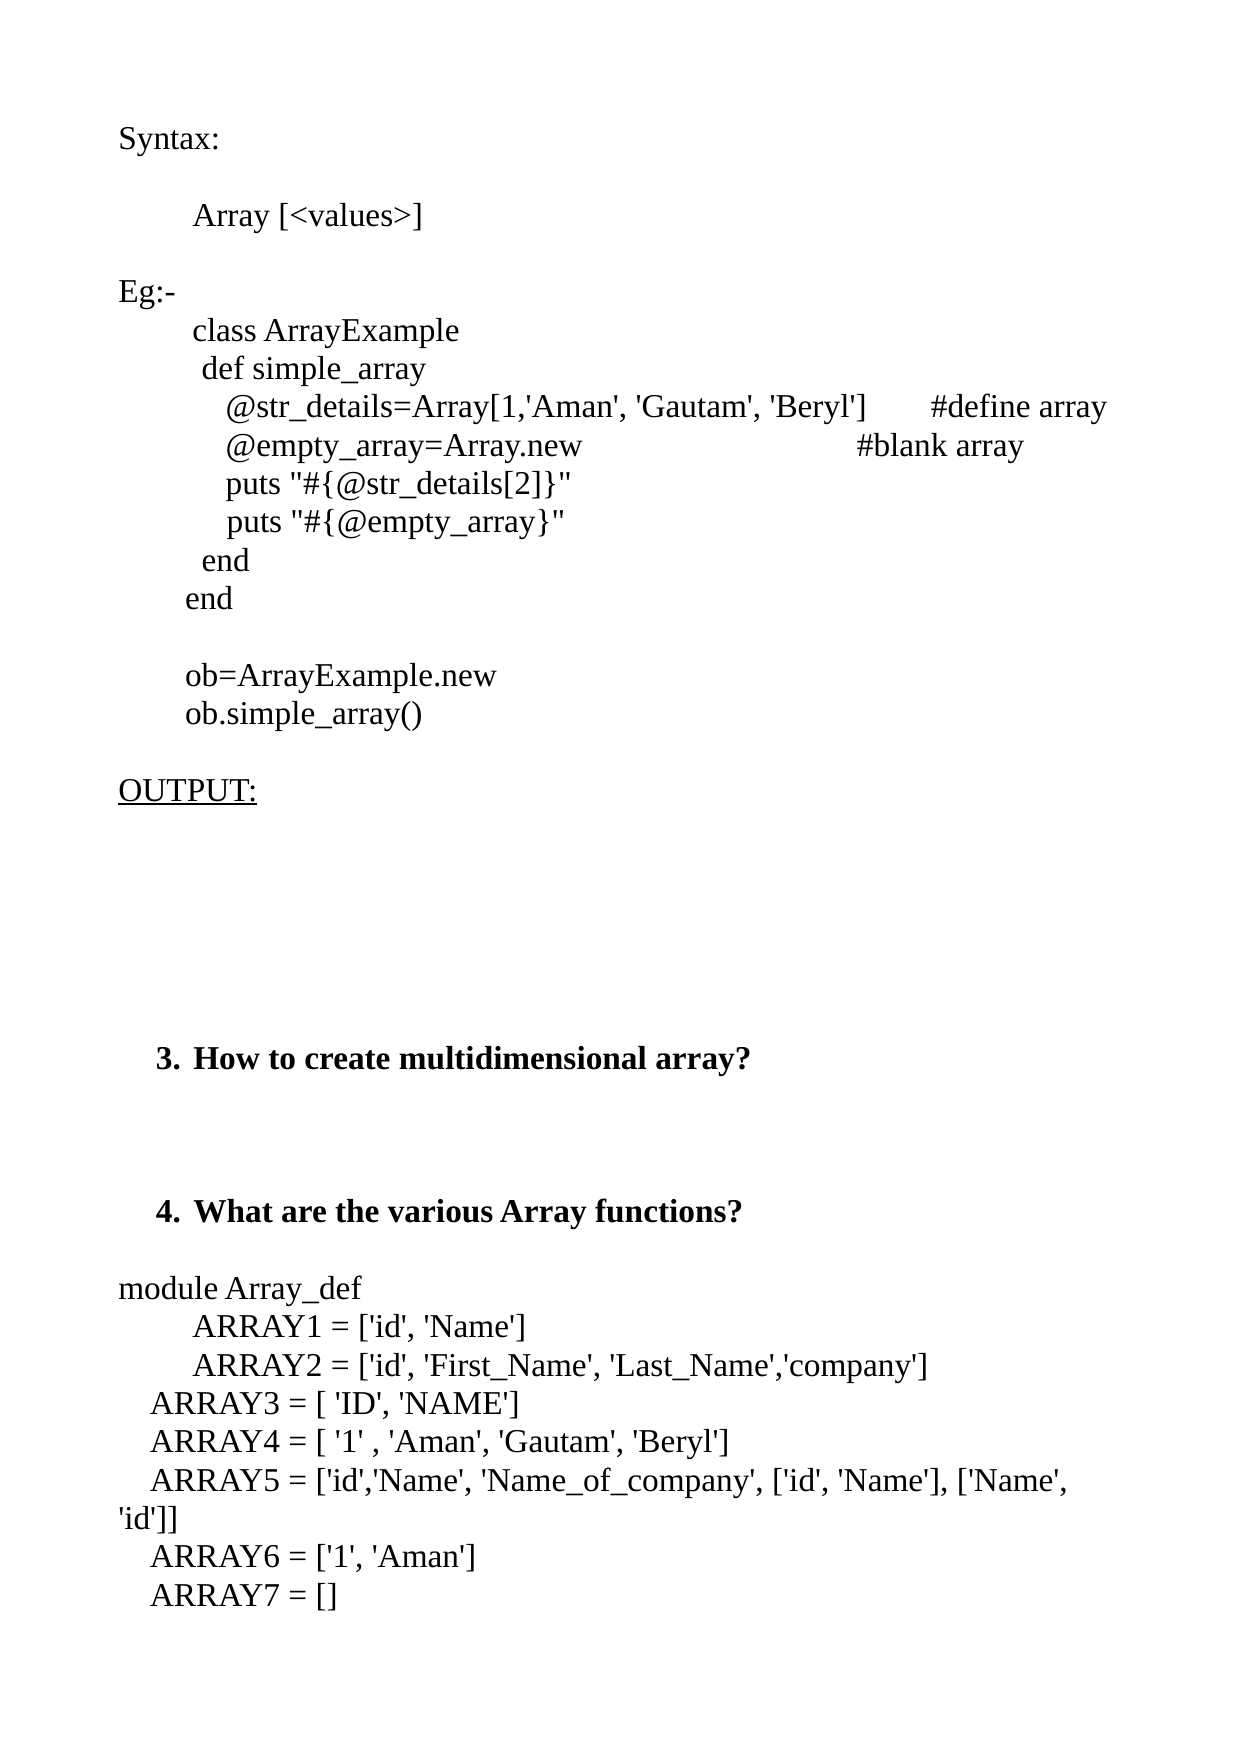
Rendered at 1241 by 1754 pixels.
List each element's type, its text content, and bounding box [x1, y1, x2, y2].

list How to create multidimensional array? [156, 1038, 1122, 1076]
text puts "#{@empty_array}" [118, 501, 1122, 540]
text puts "#{@str_details[2]}" [118, 463, 1122, 501]
text ARRAY2 = ['id', 'First_Name', 'Last_Name','company'] [118, 1345, 1122, 1383]
text ARRAY1 = ['id', 'Name'] [118, 1306, 1122, 1345]
text ARRAY4 = [ '1' , 'Aman', 'Gautam', 'Beryl'] [118, 1421, 1122, 1460]
text module Array_def [118, 1268, 1122, 1306]
text end [118, 578, 1122, 616]
text @str_details=Array[1,'Aman', 'Gautam', 'Beryl'] #define array [118, 386, 1122, 425]
text ARRAY3 = [ 'ID', 'NAME'] [118, 1383, 1122, 1421]
text Array [<values>] [118, 195, 1122, 233]
text ARRAY7 = [] [118, 1575, 1122, 1613]
text def simple_array [118, 348, 1122, 386]
text Syntax: [118, 118, 1122, 156]
text ARRAY6 = ['1', 'Aman'] [118, 1536, 1122, 1575]
text class ArrayExample [118, 310, 1122, 348]
text @empty_array=Array.new #blank array [118, 425, 1122, 463]
text ob=ArrayExample.new [118, 655, 1122, 693]
text ob.simple_array() [118, 693, 1122, 731]
text end [118, 540, 1122, 578]
list What are the various Array functions? [156, 1191, 1122, 1230]
text Eg:- [118, 271, 1122, 310]
text OUTPUT: [118, 770, 1122, 808]
text ARRAY5 = ['id','Name', 'Name_of_company', ['id', 'Name'], ['Name', 'id']] [118, 1460, 1122, 1536]
